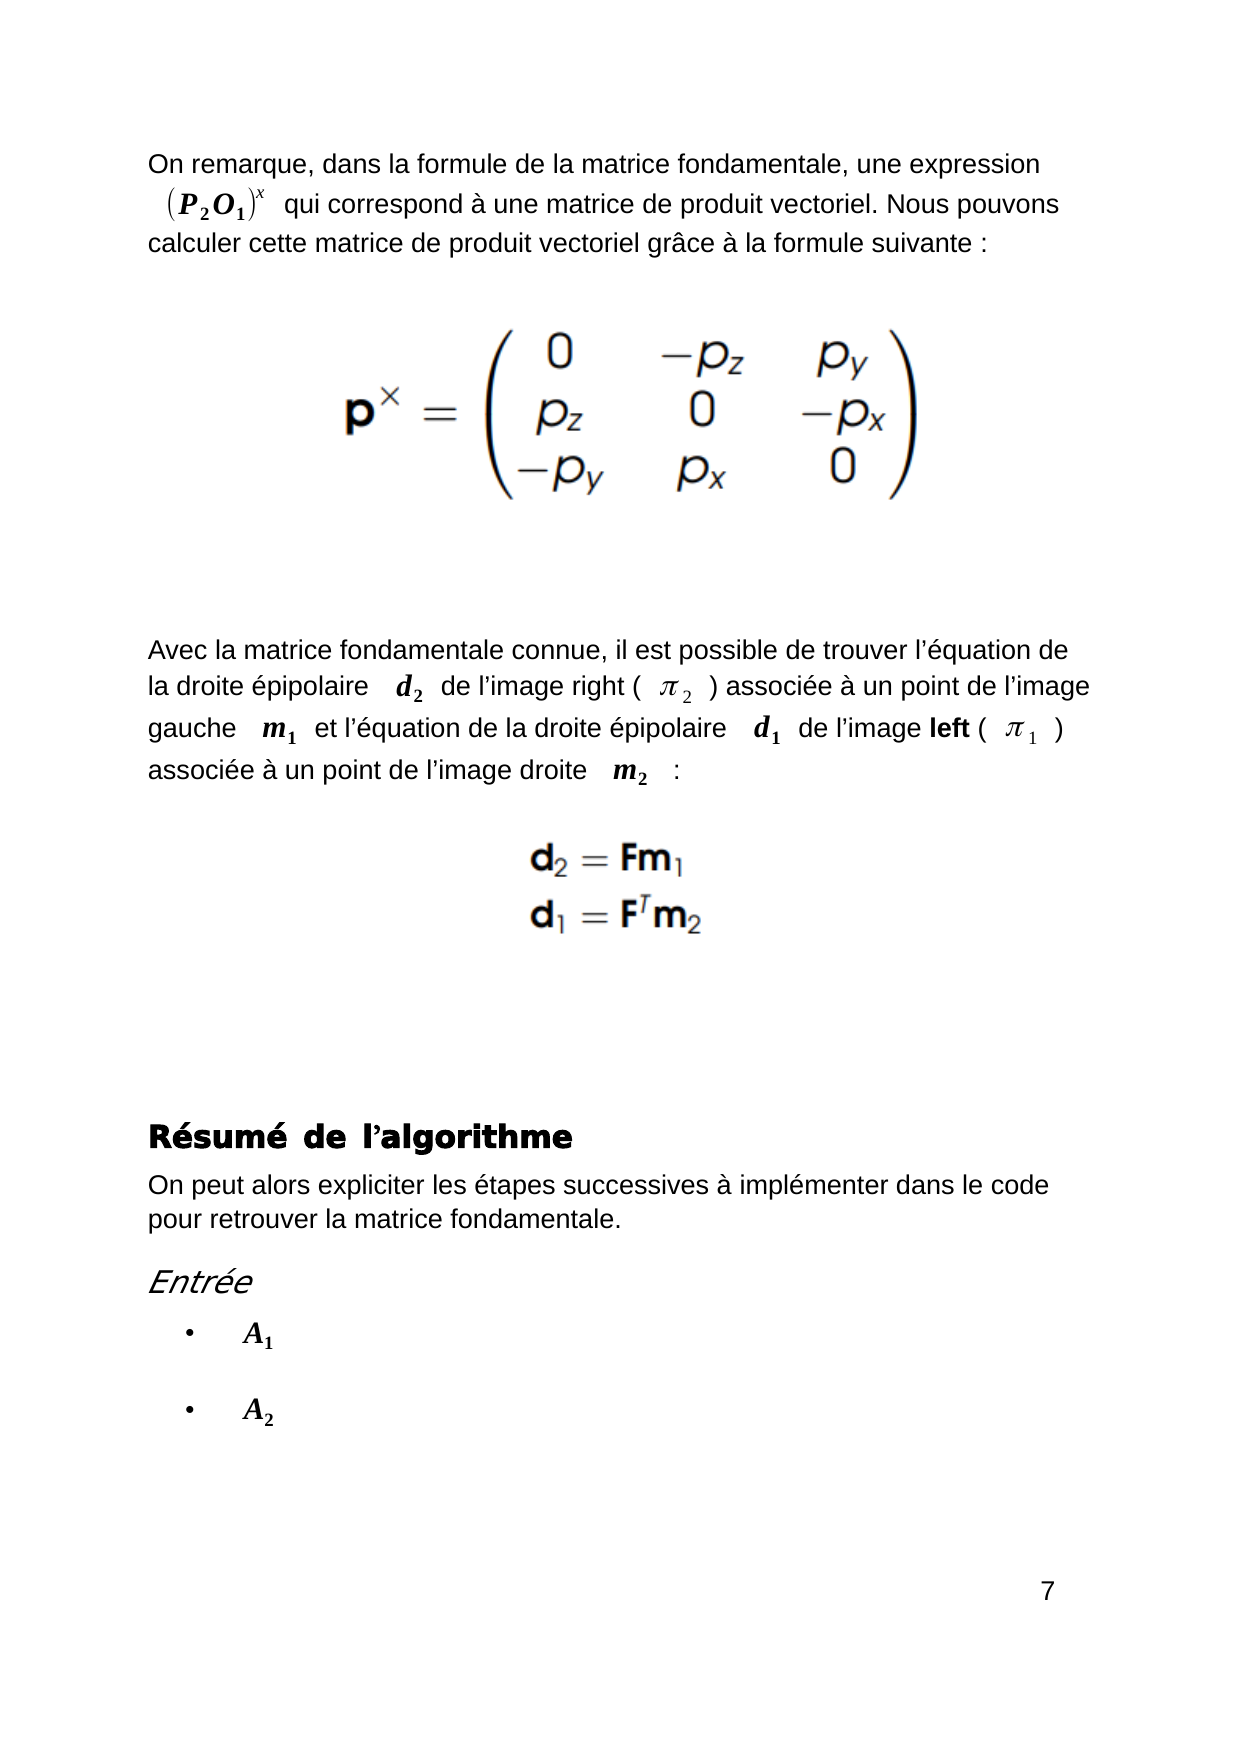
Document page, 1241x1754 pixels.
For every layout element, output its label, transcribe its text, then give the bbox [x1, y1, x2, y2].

text Entrée [148, 1272, 1093, 1300]
text Avec la matrice fondamentale connue, il est possible de trouver l’équation de la droite épipolaire de l’image right () associée à un point de l’image gauche et l’équation de la droite épipolaire de l’image left () associée à un point de l’image droite : [148, 634, 1093, 791]
text On peut alors expliciter les étapes successives à implémenter dans le code pour retrouver la matrice fondamentale. [148, 1169, 1093, 1234]
picture [525, 828, 715, 948]
text Résumé de l’algorithme [148, 1126, 1093, 1154]
text On remarque, dans la formule de la matrice fondamentale, une expression qui correspond à une matrice de produit vectoriel. Nous pouvons calculer cette matrice de produit vectoriel grâce à la formule suivante : [148, 148, 1093, 259]
picture [260, 296, 981, 525]
